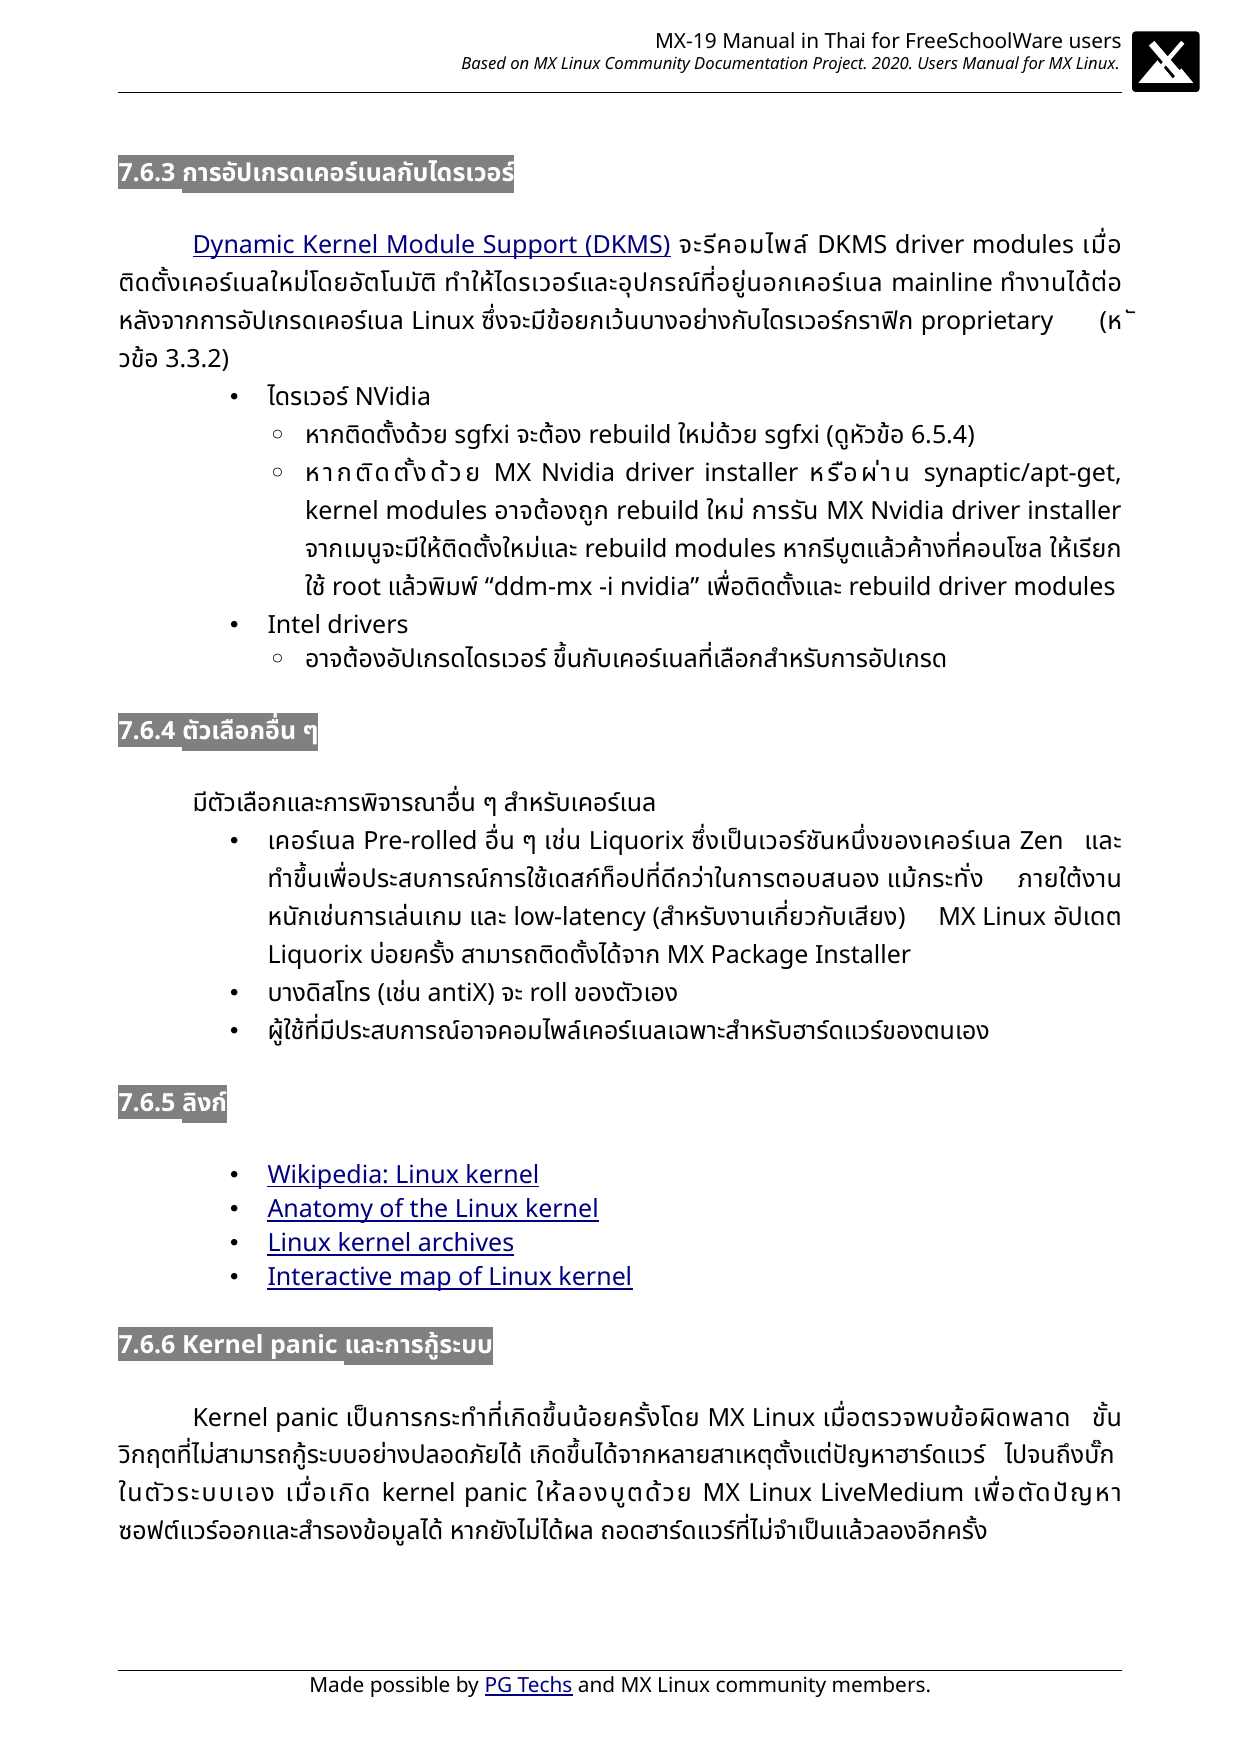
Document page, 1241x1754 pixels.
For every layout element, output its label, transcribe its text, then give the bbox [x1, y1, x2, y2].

list ผู้ใช้ที่มีประสบการณ์อาจคอมไพล์เคอร์เนลเฉพาะสำหรับฮาร์ดแวร์ของตนเอง [230, 1013, 1122, 1051]
list อาจต้องอัปเกรดไดรเวอร์ ขึ้นกับเคอร์เนลที่เลือกสำหรับการอัปเกรด [267, 641, 1122, 679]
text 7.6.6 Kernel panic และการกู้ระบบ [118, 1327, 1122, 1365]
list Wikipedia: Linux kernel [230, 1157, 1122, 1191]
text Dynamic Kernel Module Support (DKMS) จะรีคอมไพล์ DKMS driver modules เมื่อติดตั้งเคอร์เนลใหม่โดยอัตโนมัติ ทำให้ไดรเวอร์และอุปกรณ์ที่อยู่นอกเคอร์เนล mainline ทำงานได้ต่อหลังจากการอัปเกรดเคอร์เนล Linux ซึ่งจะมีข้อยกเว้นบางอย่างกับไดรเวอร์กราฟิก proprietary (หัวข้อ 3.3.2) [118, 227, 1122, 379]
text มีตัวเลือกและการพิจารณาอื่น ๆ สำหรับเคอร์เนล [118, 785, 1122, 823]
list หากติดตั้งด้วย MX Nvidia driver installer หรือผ่าน synaptic/apt-get, kernel modules อาจต้องถูก rebuild ใหม่ การรัน MX Nvidia driver installer จากเมนูจะมีให้ติดตั้งใหม่และ rebuild modules หากรีบูตแล้วค้างที่คอนโซล ให้เรียกใช้ root แล้วพิมพ์ “ddm-mx -i nvidia” เพื่อติดตั้งและ rebuild driver modules [267, 455, 1122, 607]
list ไดรเวอร์ NVidia [230, 379, 1122, 417]
text 7.6.5 ลิงก์ [118, 1085, 1122, 1123]
list Linux kernel archives [230, 1225, 1122, 1259]
text 7.6.4 ตัวเลือกอื่น ๆ [118, 713, 1122, 751]
list Interactive map of Linux kernel [230, 1259, 1122, 1293]
list Intel drivers [230, 607, 1122, 641]
text 7.6.3 การอัปเกรดเคอร์เนลกับไดรเวอร์ [118, 154, 1122, 193]
list หากติดตั้งด้วย sgfxi จะต้อง rebuild ใหม่ด้วย sgfxi (ดูหัวข้อ 6.5.4) [267, 417, 1122, 455]
list เคอร์เนล Pre-rolled อื่น ๆ เช่น Liquorix ซึ่งเป็นเวอร์ชันหนึ่งของเคอร์เนล Zen และทำขึ้นเพื่อประสบการณ์การใช้เดสก์ท็อปที่ดีกว่าในการตอบสนอง แม้กระทั่ง ภายใต้งานหนักเช่นการเล่นเกม และ low-latency (สำหรับงานเกี่ยวกับเสียง) MX Linux อัปเดต Liquorix บ่อยครั้ง สามารถติดตั้งได้จาก MX Package Installer [230, 823, 1122, 975]
list Anatomy of the Linux kernel [230, 1191, 1122, 1225]
list บางดิสโทร (เช่น antiX) จะ roll ของตัวเอง [230, 975, 1122, 1013]
text Kernel panic เป็นการกระทำที่เกิดขึ้นน้อยครั้งโดย MX Linux เมื่อตรวจพบข้อผิดพลาด ขั้นวิกฤตที่ไม่สามารถกู้ระบบอย่างปลอดภัยได้ เกิดขึ้นได้จากหลายสาเหตุตั้งแต่ปัญหาฮาร์ดแวร์ ไปจนถึงบั๊กในตัวระบบเอง เมื่อเกิด kernel panic ให้ลองบูตด้วย MX Linux LiveMedium เพื่อตัดปัญหาซอฟต์แวร์ออกและสำรองข้อมูลได้ หากยังไม่ได้ผล ถอดฮาร์ดแวร์ที่ไม่จำเป็นแล้วลองอีกครั้ง [118, 1399, 1122, 1551]
